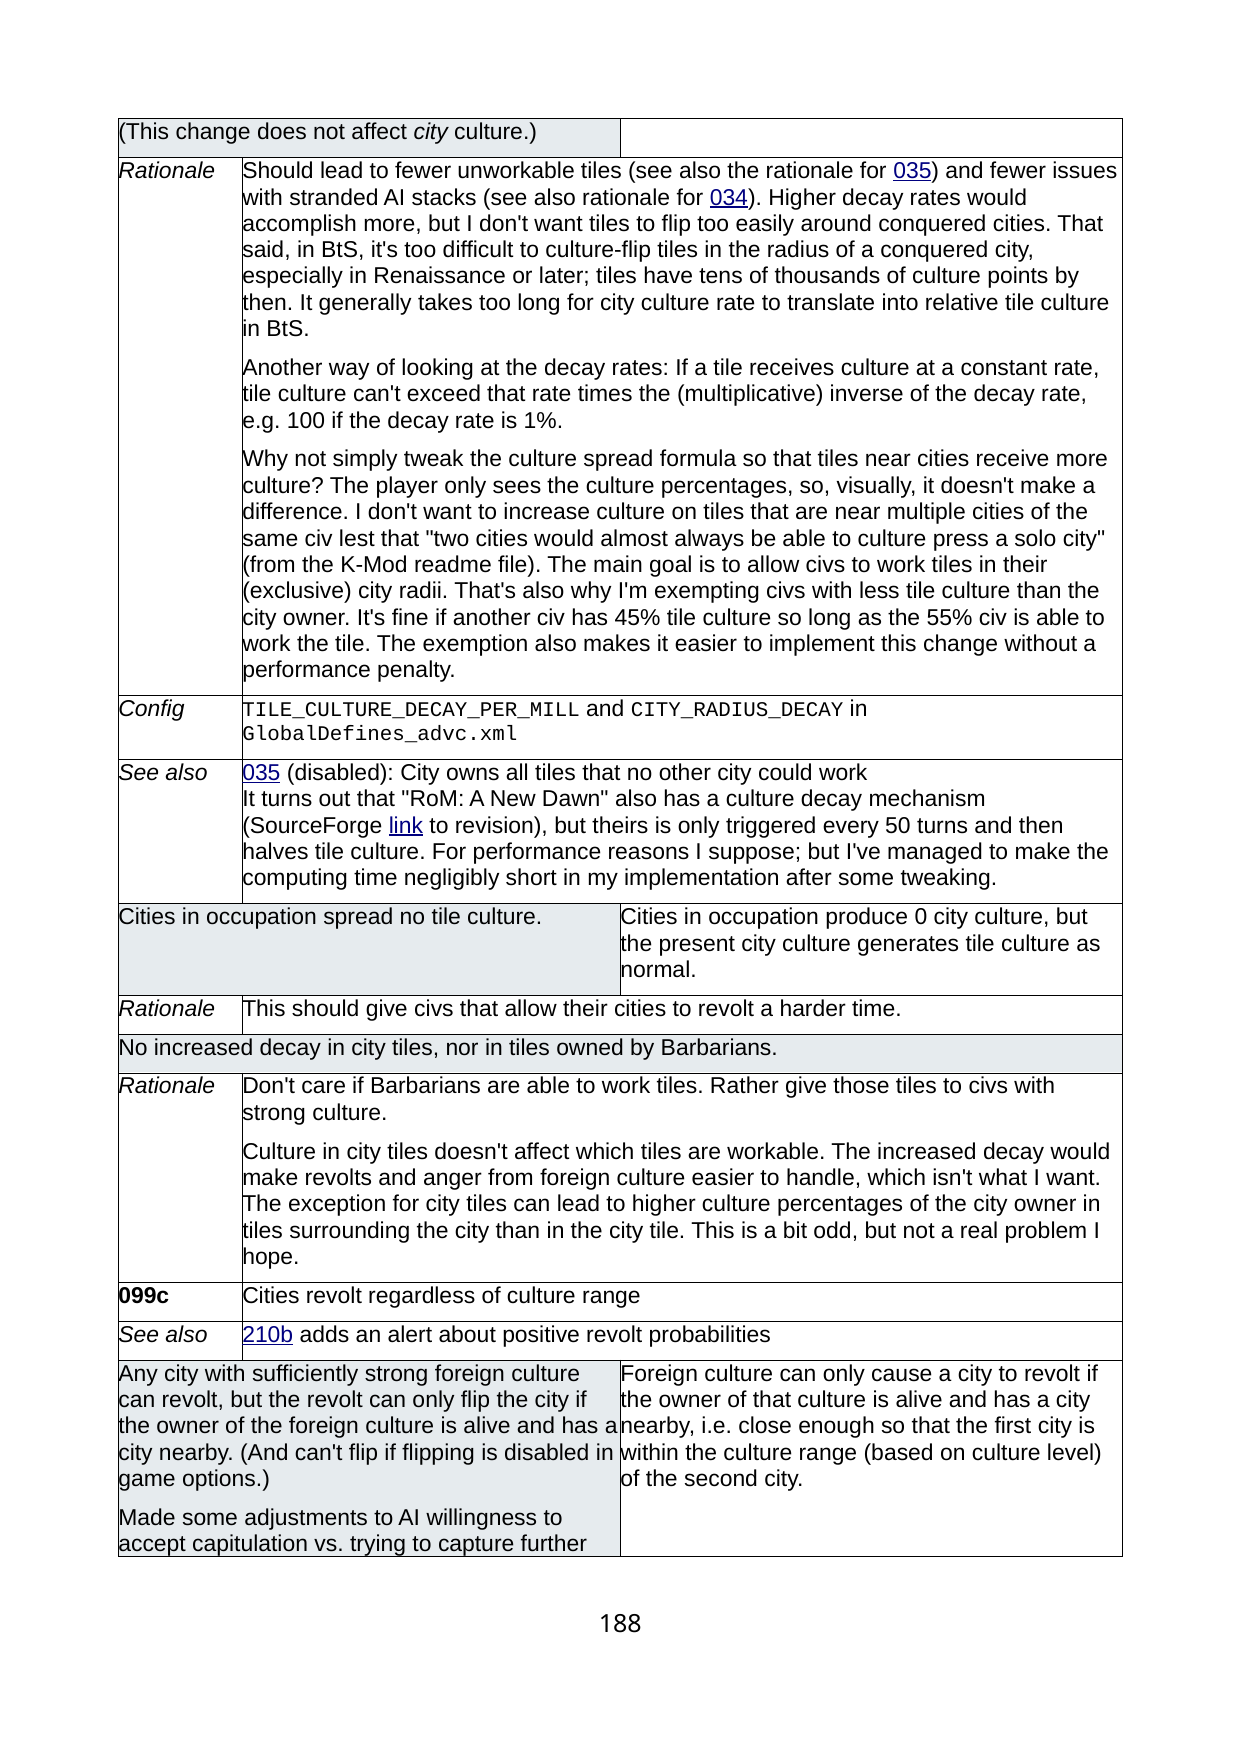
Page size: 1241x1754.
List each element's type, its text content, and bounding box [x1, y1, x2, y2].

table_cell Config [119, 696, 242, 759]
table_cell No increased decay in city tiles, nor in tiles owned by Barbarians. [119, 1035, 1122, 1072]
table_cell Don't care if Barbarians are able to work tiles. Rather give those tiles to civs with strong culture. Culture in city tiles doesn't affect which tiles are workable. The increased decay would make revolts and anger from foreign culture easier to handle, which isn't what I want. The exception for city tiles can lead to higher culture percentages of the city owner in tiles surrounding the city than in the city tile. This is a bit odd, but not a real problem I hope. [243, 1074, 1122, 1282]
table_cell This should give civs that allow their cities to revolt a harder time. [243, 996, 1122, 1033]
table_cell Foreign culture can only cause a city to revolt if the owner of that culture is alive and has a city nearby, i.e. close enough so that the first city is within the culture range (based on culture level) of the second city. [621, 1361, 1122, 1556]
table_cell Any city with sufficiently strong foreign culture can revolt, but the revolt can only flip the city if the owner of the foreign culture is alive and has a city nearby. (And can't flip if flipping is disabled in game options.) Made some adjustments to AI willingness to accept capitulation vs. trying to capture further [119, 1361, 620, 1556]
table_cell Rationale [119, 158, 242, 695]
table_cell 099c [119, 1283, 242, 1321]
table_cell See also [119, 1322, 242, 1359]
table_cell Cities in occupation spread no tile culture. [119, 904, 620, 995]
table_cell Should lead to fewer unworkable tiles (see also the rationale for 035) and fewer issues with stranded AI stacks (see also rationale for 034). Higher decay rates would accomplish more, but I don't want tiles to flip too easily around conquered cities. That said, in BtS, it's too difficult to culture-flip tiles in the radius of a conquered city, especially in Renaissance or later; tiles have tens of thousands of culture points by then. It generally takes too long for city culture rate to translate into relative tile culture in BtS. Another way of looking at the decay rates: If a tile receives culture at a constant rate, tile culture can't exceed that rate times the (multiplicative) inverse of the decay rate, e.g. 100 if the decay rate is 1%. Why not simply tweak the culture spread formula so that tiles near cities receive more culture? The player only sees the culture percentages, so, visually, it doesn't make a difference. I don't want to increase culture on tiles that are near multiple cities of the same civ lest that "two cities would almost always be able to culture press a solo city" (from the K-Mod readme file). The main goal is to allow civs to work tiles in their (exclusive) city radii. That's also why I'm exempting civs with less tile culture than the city owner. It's fine if another civ has 45% tile culture so long as the 55% civ is able to work the tile. The exemption also makes it easier to implement this change without a performance penalty. [243, 158, 1122, 695]
table_cell 035 (disabled): City owns all tiles that no other city could work It turns out that "RoM: A New Dawn" also has a culture decay mechanism (SourceForge link to revision), but theirs is only triggered every 50 turns and then halves tile culture. For performance reasons I suppose; but I've managed to make the computing time negligibly short in my implementation after some tweaking. [243, 760, 1122, 903]
table_cell Rationale [119, 1074, 242, 1282]
table_cell TILE_CULTURE_DECAY_PER_MILL and CITY_RADIUS_DECAY in GlobalDefines_advc.xml [243, 696, 1122, 759]
table_cell (This change does not affect city culture.) [119, 119, 620, 157]
table_cell Cities revolt regardless of culture range [243, 1283, 1122, 1321]
table_cell [621, 119, 1122, 157]
table_cell See also [119, 760, 242, 903]
table_cell Cities in occupation produce 0 city culture, but the present city culture generates tile culture as normal. [621, 904, 1122, 995]
table_cell 210b adds an alert about positive revolt probabilities [243, 1322, 1122, 1359]
table_cell Rationale [119, 996, 242, 1033]
